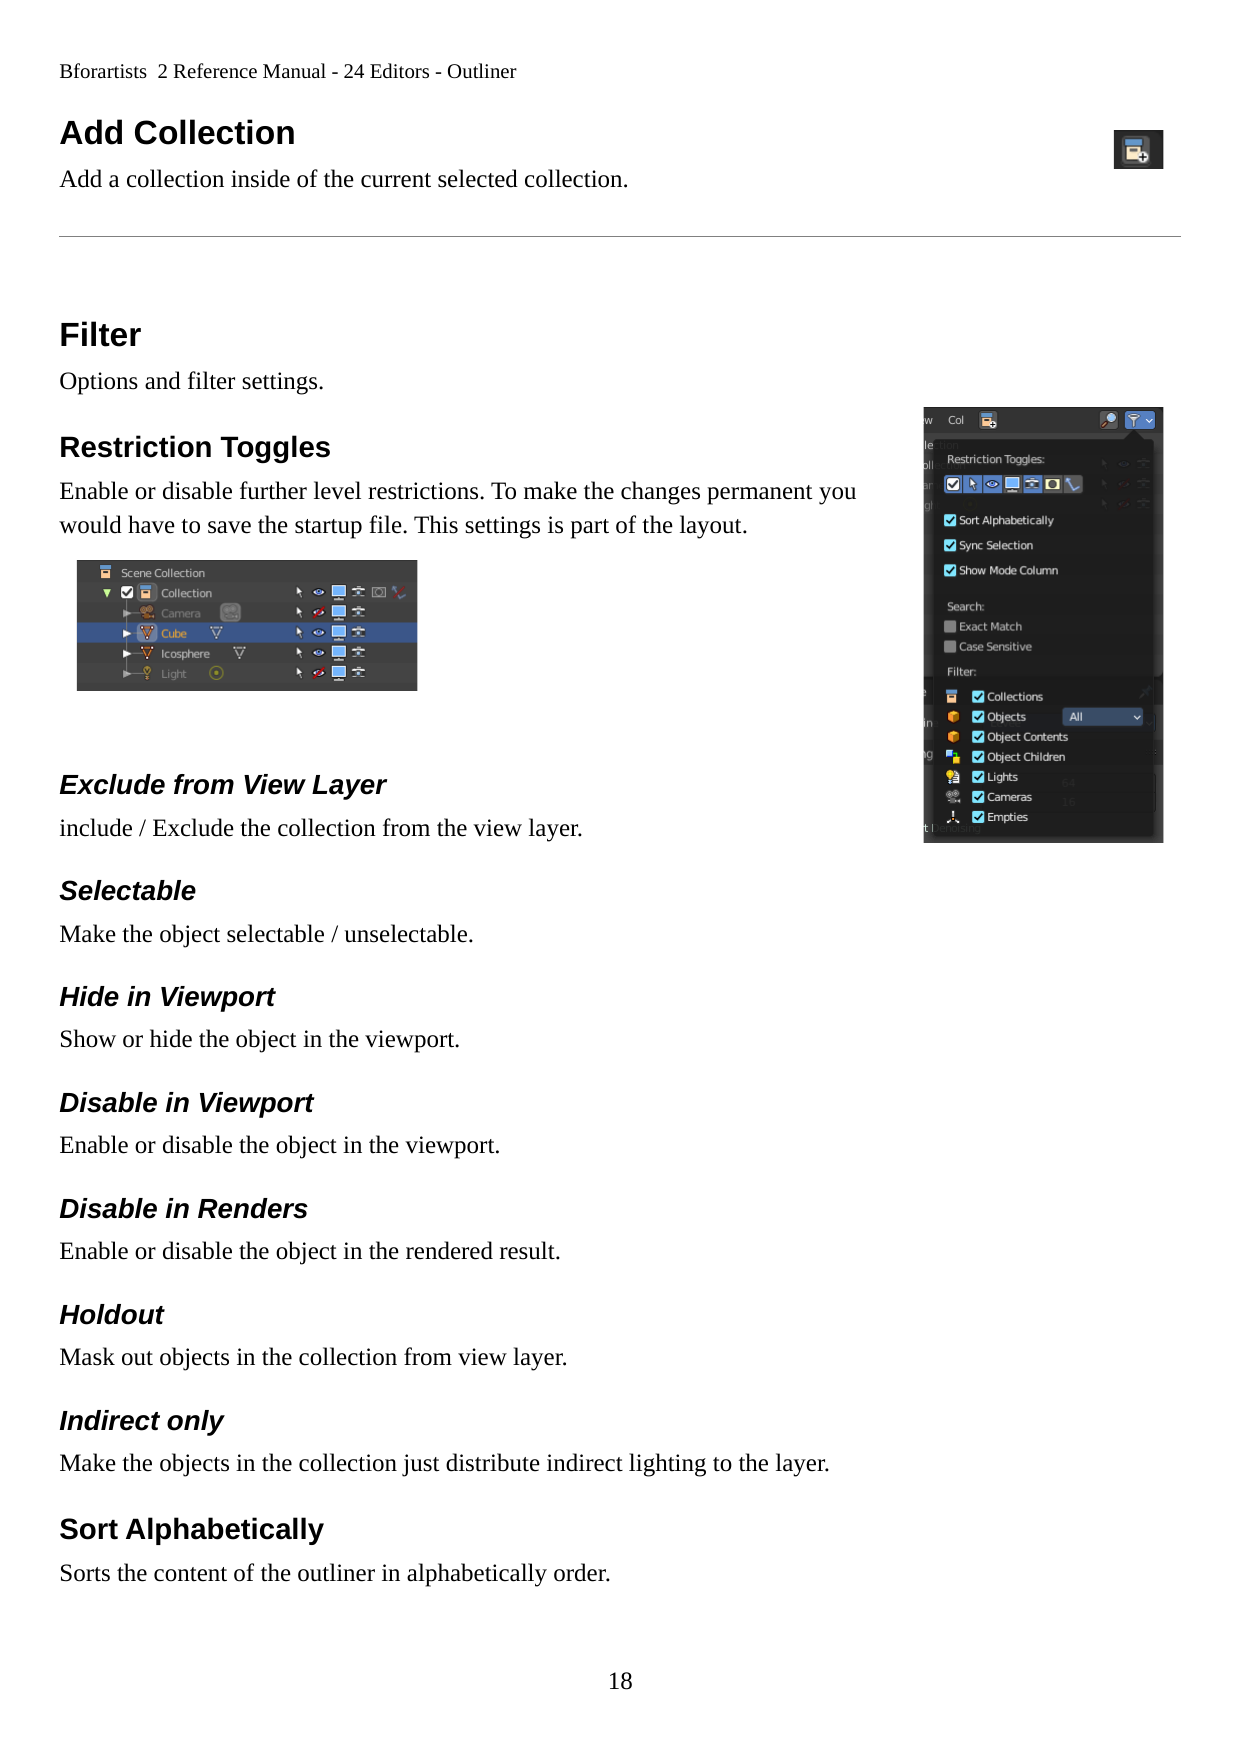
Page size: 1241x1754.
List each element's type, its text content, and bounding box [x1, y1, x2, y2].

picture [923, 407, 1164, 843]
text Mask out objects in the collection from view layer. [59, 1342, 1181, 1371]
subtitle Holdout [59, 1298, 1181, 1330]
subtitle Indirect only [59, 1404, 1181, 1436]
subtitle [1164, 768, 1181, 800]
subtitle Exclude from View Layer [59, 768, 923, 800]
text Show or hide the object in the viewport. [59, 1024, 1181, 1053]
text Enable or disable the object in the viewport. [59, 1131, 1181, 1159]
text Add a collection inside of the current selected collection. [59, 164, 1181, 192]
text Enable or disable the object in the rendered result. [59, 1236, 1181, 1265]
subtitle Restriction Toggles [59, 430, 923, 463]
text Make the objects in the collection just distribute indirect lighting to the layer. [59, 1448, 1181, 1477]
picture [1113, 130, 1164, 169]
subtitle Add Collection [59, 113, 1181, 151]
text Sorts the content of the outliner in alphabetically order. [59, 1558, 1181, 1587]
subtitle Filter [59, 315, 1181, 354]
subtitle Sort Alphabetically [59, 1512, 1181, 1546]
subtitle Disable in Renders [59, 1192, 1181, 1224]
subtitle [1164, 430, 1181, 463]
text Enable or disable further level restrictions. To make the changes permanent you would have to save the startup file. This settings is part of the layout. [59, 476, 923, 539]
text include / Exclude the collection from the view layer. [59, 813, 923, 841]
subtitle Hide in Viewport [59, 980, 1181, 1012]
subtitle Disable in Viewport [59, 1086, 1181, 1118]
text Make the object selectable / unselectable. [59, 919, 1181, 947]
subtitle Selectable [59, 874, 1181, 906]
picture [76, 560, 418, 691]
text Options and filter settings. [59, 366, 1181, 395]
